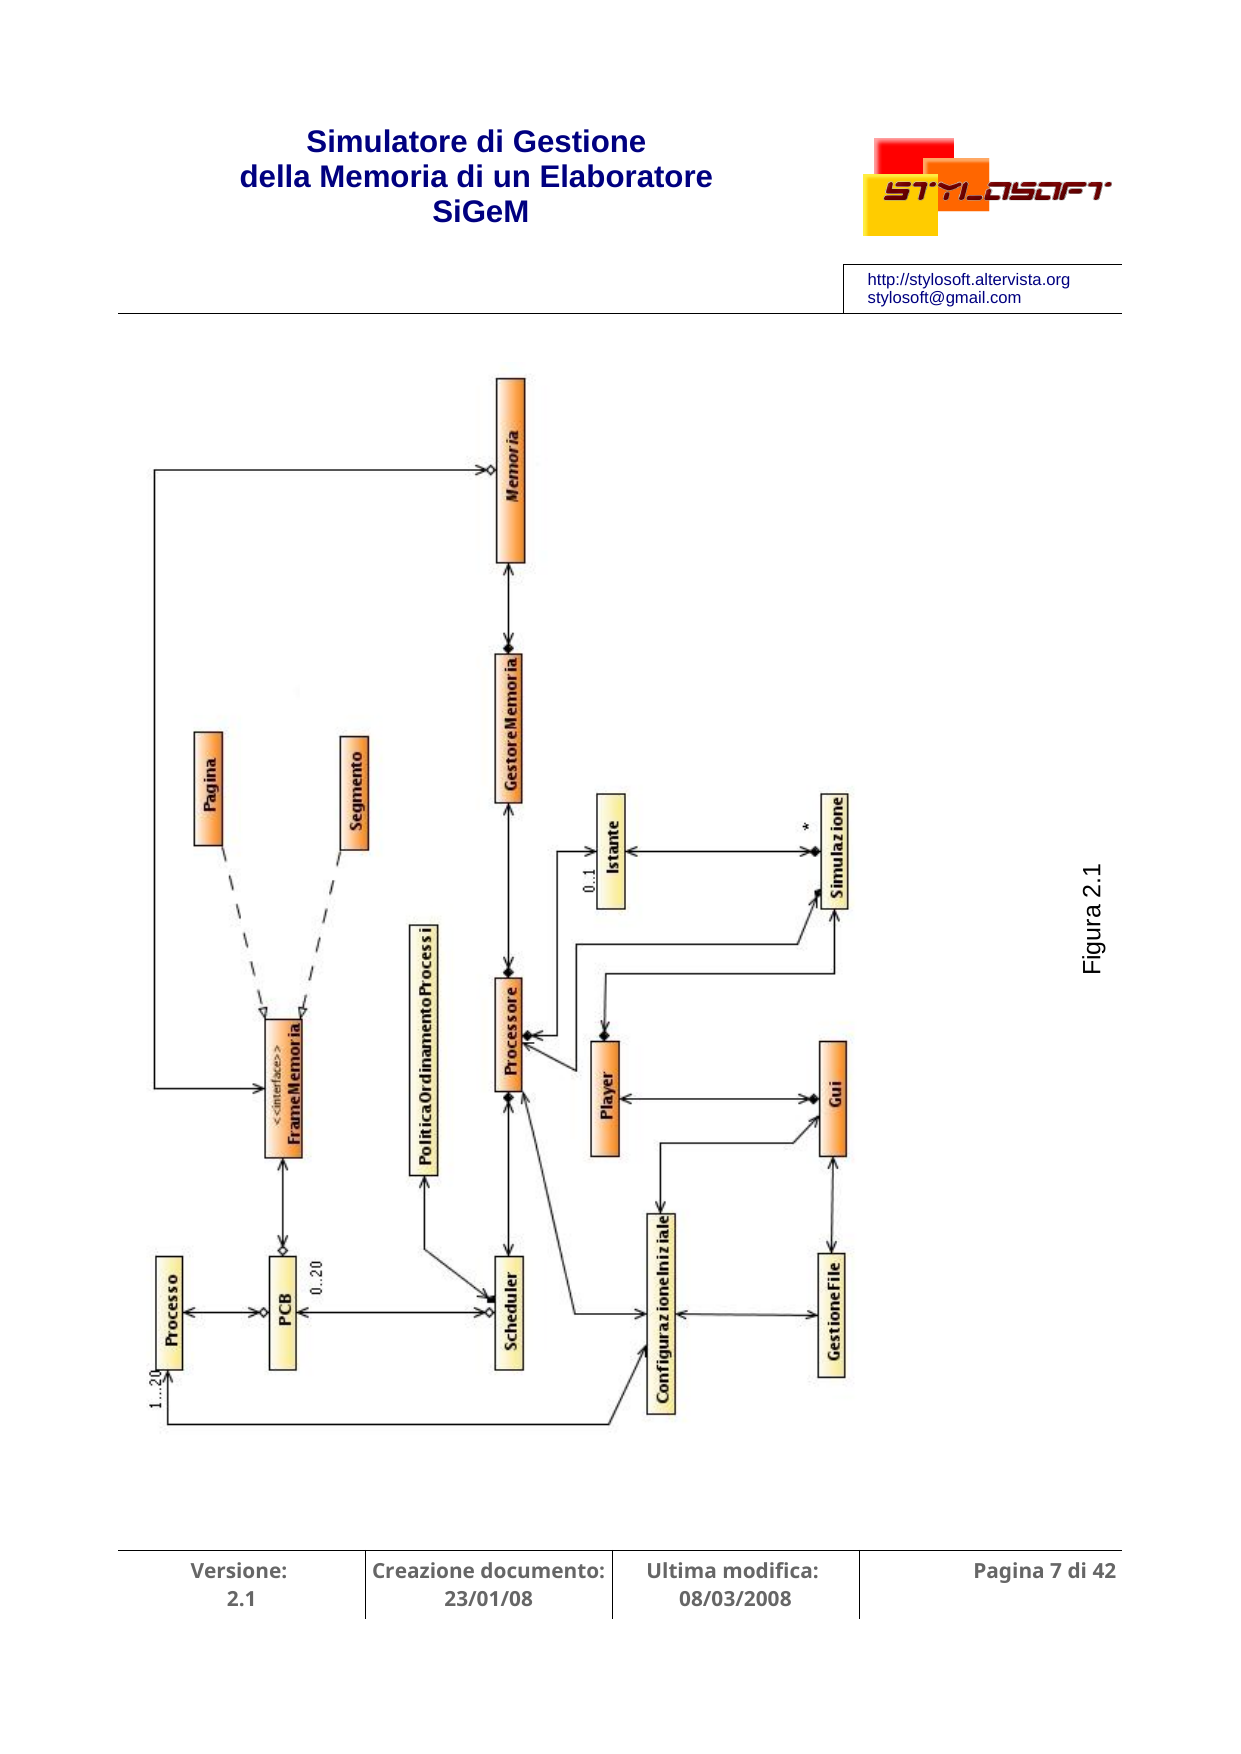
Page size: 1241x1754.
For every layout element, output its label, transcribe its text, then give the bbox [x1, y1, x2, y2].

table_header Figura 2.1 [1072, 357, 1122, 1482]
picture [848, 123, 1117, 247]
table_header [118, 357, 1072, 1482]
picture [123, 362, 1067, 1449]
